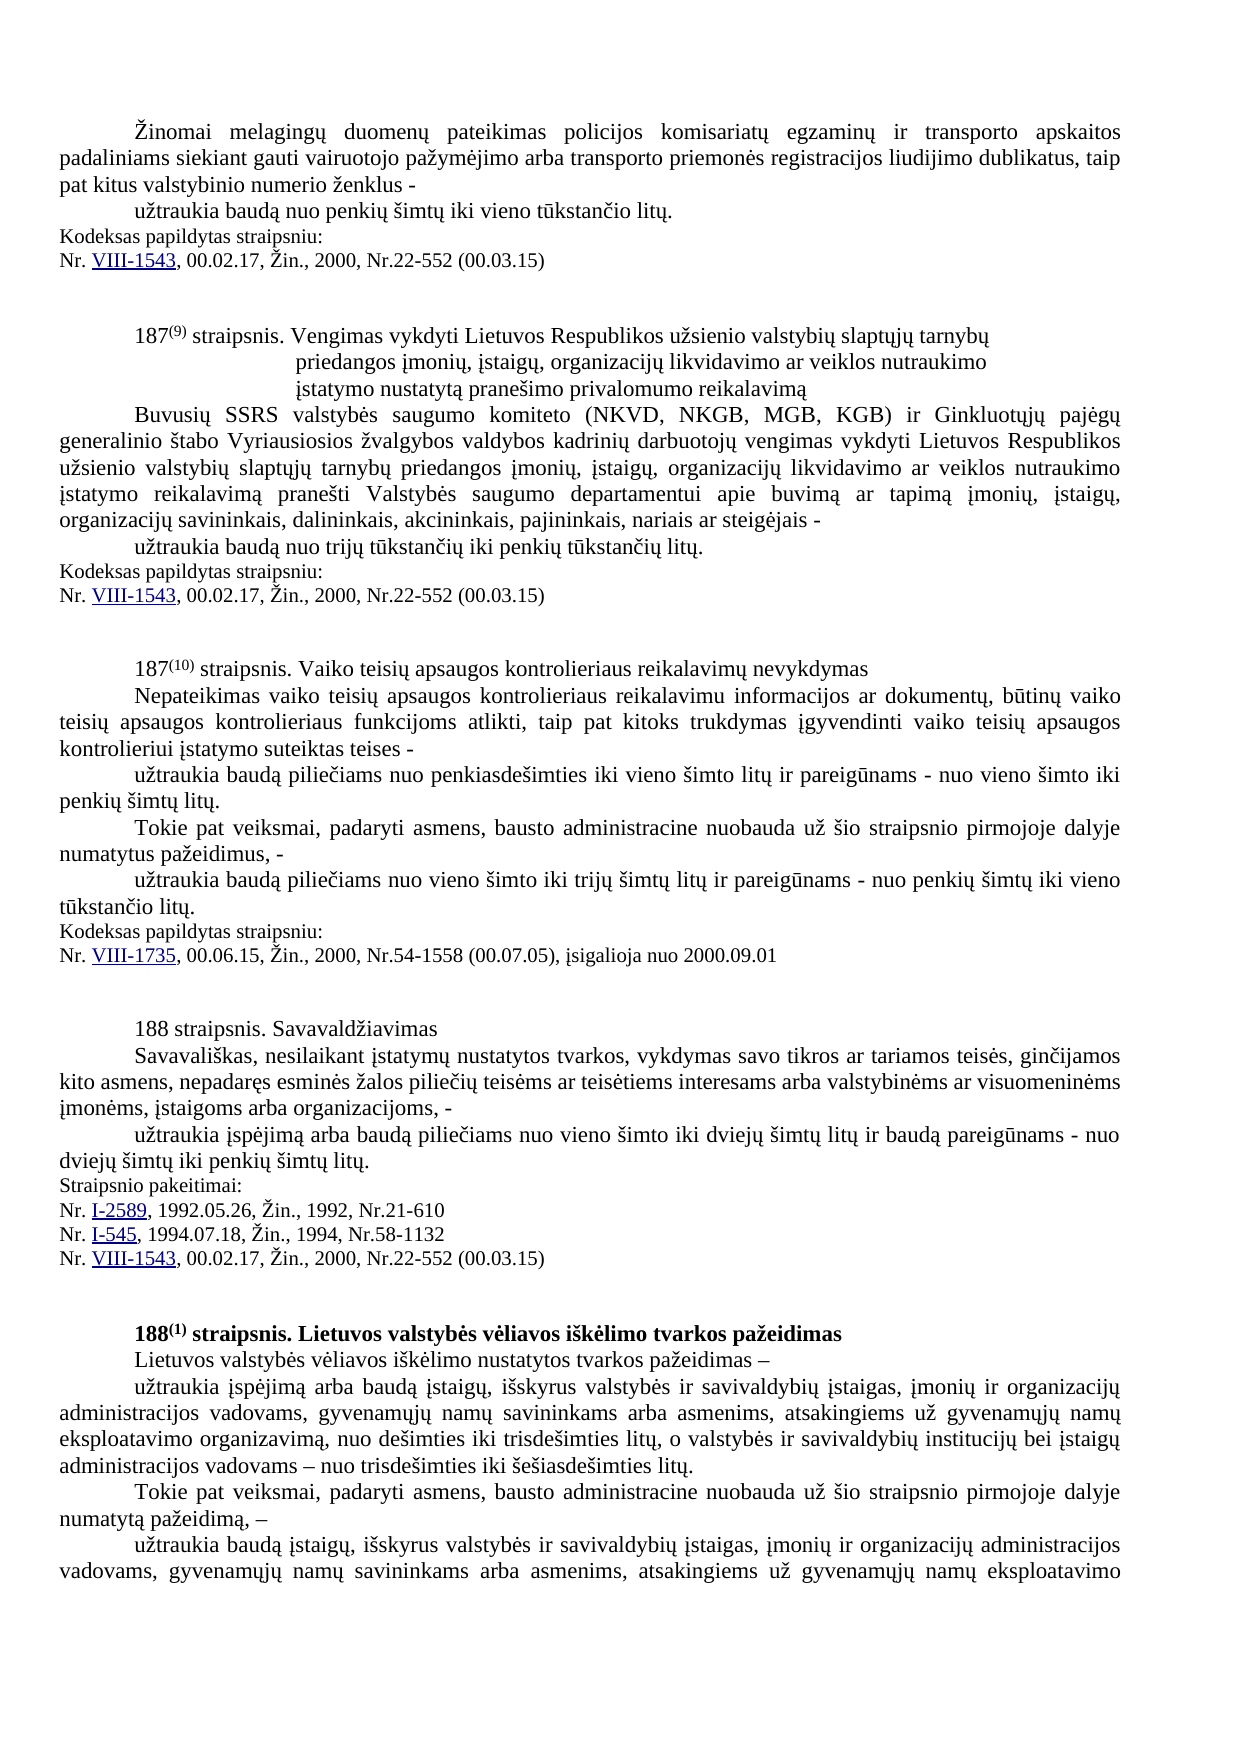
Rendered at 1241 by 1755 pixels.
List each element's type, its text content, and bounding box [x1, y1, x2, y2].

text įstatymo nustatytą pranešimo privalomumo reikalavimą [295, 375, 1122, 401]
text užtraukia įspėjimą arba baudą piliečiams nuo vieno šimto iki dviejų šimtų litų ir baudą pareigūnams - nuo dviejų šimtų iki penkių šimtų litų. [59, 1121, 1122, 1173]
text Tokie pat veiksmai, padaryti asmens, bausto administracine nuobauda už šio straipsnio pirmojoje dalyje numatytą pažeidimą, – [59, 1478, 1122, 1531]
text Nr. I-545, 1994.07.18, Žin., 1994, Nr.58-1132 [59, 1222, 1122, 1246]
text Nr. VIII-1543, 00.02.17, Žin., 2000, Nr.22-552 (00.03.15) [59, 248, 1122, 272]
text Kodeksas papildytas straipsniu: [59, 919, 1122, 943]
text Lietuvos valstybės vėliavos iškėlimo nustatytos tvarkos pažeidimas – [59, 1346, 1122, 1373]
text Nr. VIII-1543, 00.02.17, Žin., 2000, Nr.22-552 (00.03.15) [59, 1246, 1122, 1270]
text Žinomai melagingų duomenų pateikimas policijos komisariatų egzaminų ir transporto apskaitos padaliniams siekiant gauti vairuotojo pažymėjimo arba transporto priemonės registracijos liudijimo dublikatus, taip pat kitus valstybinio numerio ženklus - [59, 118, 1122, 197]
text užtraukia įspėjimą arba baudą įstaigų, išskyrus valstybės ir savivaldybių įstaigas, įmonių ir organizacijų administracijos vadovams, gyvenamųjų namų savininkams arba asmenims, atsakingiems už gyvenamųjų namų eksploatavimo organizavimą, nuo dešimties iki trisdešimties litų, o valstybės ir savivaldybių institucijų bei įstaigų administracijos vadovams – nuo trisdešimties iki šešiasdešimties litų. [59, 1373, 1122, 1478]
text 188 straipsnis. Savavaldžiavimas [59, 1015, 1122, 1042]
text Savavališkas, nesilaikant įstatymų nustatytos tvarkos, vykdymas savo tikros ar tariamos teisės, ginčijamos kito asmens, nepadaręs esminės žalos piliečių teisėms ar teisėtiems interesams arba valstybinėms ar visuomeninėms įmonėms, įstaigoms arba organizacijoms, - [59, 1042, 1122, 1121]
text priedangos įmonių, įstaigų, organizacijų likvidavimo ar veiklos nutraukimo [295, 348, 1122, 375]
text 187(9) straipsnis. Vengimas vykdyti Lietuvos Respublikos užsienio valstybių slaptųjų tarnybų [134, 322, 1122, 348]
text Straipsnio pakeitimai: [59, 1173, 1122, 1197]
text Buvusių SSRS valstybės saugumo komiteto (NKVD, NKGB, MGB, KGB) ir Ginkluotųjų pajėgų generalinio štabo Vyriausiosios žvalgybos valdybos kadrinių darbuotojų vengimas vykdyti Lietuvos Respublikos užsienio valstybių slaptųjų tarnybų priedangos įmonių, įstaigų, organizacijų likvidavimo ar veiklos nutraukimo įstatymo reikalavimą pranešti Valstybės saugumo departamentui apie buvimą ar tapimą įmonių, įstaigų, organizacijų savininkais, dalininkais, akcininkais, pajininkais, nariais ar steigėjais - [59, 401, 1122, 533]
text užtraukia baudą piliečiams nuo vieno šimto iki trijų šimtų litų ir pareigūnams - nuo penkių šimtų iki vieno tūkstančio litų. [59, 866, 1122, 919]
text užtraukia baudą piliečiams nuo penkiasdešimties iki vieno šimto litų ir pareigūnams - nuo vieno šimto iki penkių šimtų litų. [59, 761, 1122, 814]
text užtraukia baudą įstaigų, išskyrus valstybės ir savivaldybių įstaigas, įmonių ir organizacijų administracijos vadovams, gyvenamųjų namų savininkams arba asmenims, atsakingiems už gyvenamųjų namų eksploatavimo [59, 1531, 1122, 1584]
text Tokie pat veiksmai, padaryti asmens, bausto administracine nuobauda už šio straipsnio pirmojoje dalyje numatytus pažeidimus, - [59, 814, 1122, 866]
text užtraukia baudą nuo penkių šimtų iki vieno tūkstančio litų. [59, 197, 1122, 223]
text 188(1) straipsnis. Lietuvos valstybės vėliavos iškėlimo tvarkos pažeidimas [59, 1320, 1122, 1346]
text užtraukia baudą nuo trijų tūkstančių iki penkių tūkstančių litų. [59, 533, 1122, 559]
text Nr. VIII-1543, 00.02.17, Žin., 2000, Nr.22-552 (00.03.15) [59, 583, 1122, 607]
text Kodeksas papildytas straipsniu: [59, 223, 1122, 248]
text 187(10) straipsnis. Vaiko teisių apsaugos kontrolieriaus reikalavimų nevykdymas [134, 656, 1122, 682]
text Nepateikimas vaiko teisių apsaugos kontrolieriaus reikalavimu informacijos ar dokumentų, būtinų vaiko teisių apsaugos kontrolieriaus funkcijoms atlikti, taip pat kitoks trukdymas įgyvendinti vaiko teisių apsaugos kontrolieriui įstatymo suteiktas teises - [59, 682, 1122, 761]
text Nr. I-2589, 1992.05.26, Žin., 1992, Nr.21-610 [59, 1197, 1122, 1222]
text Nr. VIII-1735, 00.06.15, Žin., 2000, Nr.54-1558 (00.07.05), įsigalioja nuo 2000.09.01 [59, 943, 1122, 967]
text Kodeksas papildytas straipsniu: [59, 559, 1122, 583]
